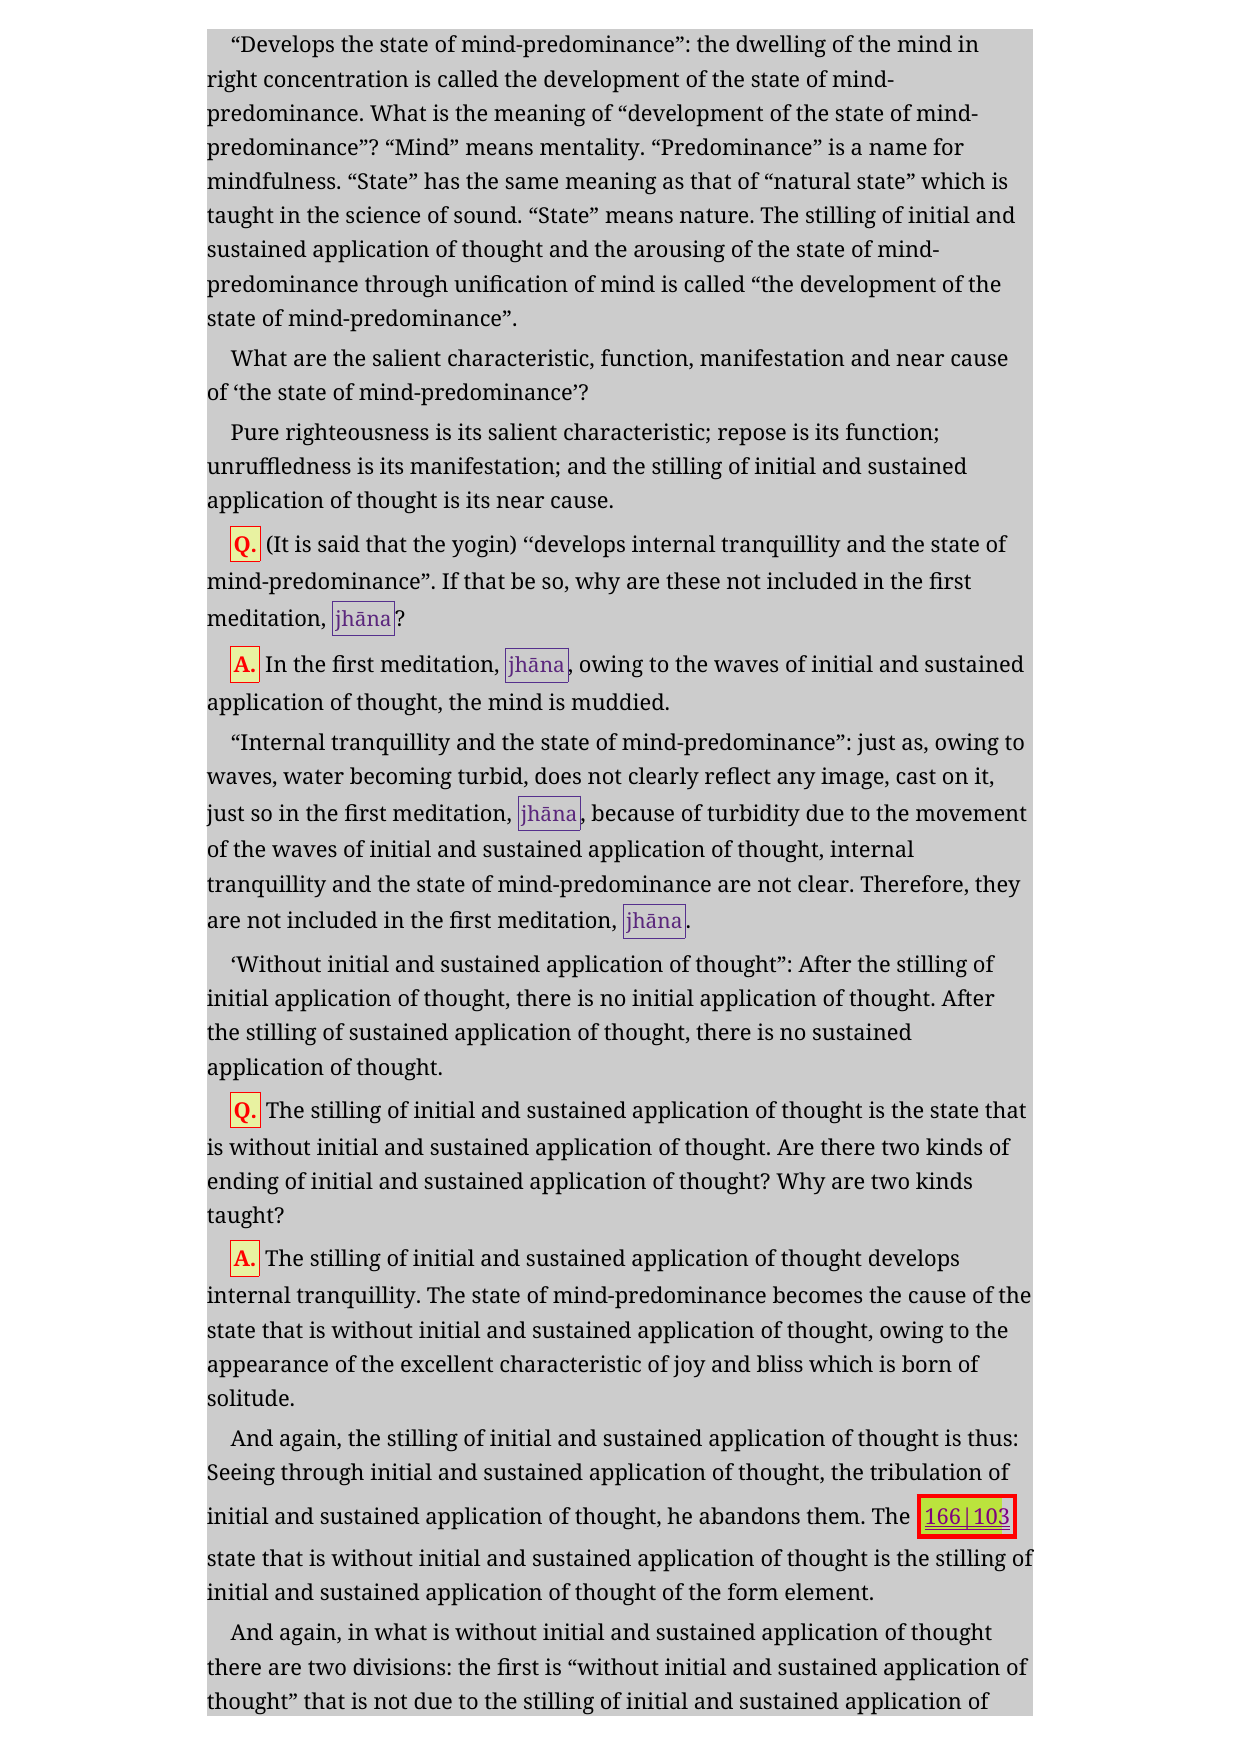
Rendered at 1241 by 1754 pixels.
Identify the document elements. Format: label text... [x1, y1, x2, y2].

text ‘Without initial and sustained application of thought”: After the stilling of initial application of thought, there is no initial application of thought. After the stilling of sustained application of thought, there is no sustained application of thought. [207, 949, 1033, 1081]
text Pure righteousness is its salient characteristic; repose is its function; unruffledness is its manifestation; and the stilling of initial and sustained application of thought is its near cause. [207, 417, 1033, 515]
text “Internal tranquillity and the state of mind-predominance”: just as, owing to waves, water becoming turbid, does not clearly reflect any image, cast on it, just so in the first meditation, jhāna, because of turbidity due to the movement of the waves of initial and sustained application of thought, internal tranquillity and the state of mind-predominance are not clear. Therefore, they are not included in the first meditation, jhāna. [207, 727, 1033, 938]
text Q. (It is said that the yogin) ‘‘develops internal tranquillity and the state of mind-predominance”. If that be so, why are these not included in the first meditation, jhāna? [207, 526, 1033, 635]
text What are the salient characteristic, function, manifestation and near cause of ‘the state of mind-predominance’? [207, 343, 1033, 407]
text And again, the stilling of initial and sustained application of thought is thus: Seeing through initial and sustained application of thought, the tribulation of initial and sustained application of thought, he abandons them. The 166|103 state that is without initial and sustained application of thought is the stilling of initial and sustained application of thought of the form element. [207, 1423, 1033, 1607]
text “Develops the state of mind-predominance”: the dwelling of the mind in right concentration is called the development of the state of mind-predominance. What is the meaning of “development of the state of mind-predominance”? “Mind” means mentality. “Predominance” is a name for mindfulness. “State” has the same meaning as that of “natural state” which is taught in the science of sound. “State” means nature. The stilling of initial and sustained application of thought and the arousing of the state of mind- predominance through unification of mind is called “the development of the state of mind-predominance”. [207, 29, 1033, 333]
text A. The stilling of initial and sustained application of thought develops internal tranquillity. The state of mind-predominance becomes the cause of the state that is without initial and sustained application of thought, owing to the appearance of the excellent characteristic of joy and bliss which is born of solitude. [207, 1240, 1033, 1413]
text A. In the first meditation, jhāna, owing to the waves of initial and sustained application of thought, the mind is muddied. [207, 646, 1033, 716]
text Q. The stilling of initial and sustained application of thought is the state that is without initial and sustained application of thought. Are there two kinds of ending of initial and sustained application of thought? Why are two kinds taught? [207, 1092, 1033, 1230]
text And again, in what is without initial and sustained application of thought there are two divisions: the first is “without initial and sustained application of thought” that is not due to the stilling of initial and sustained application of [207, 1617, 1033, 1716]
